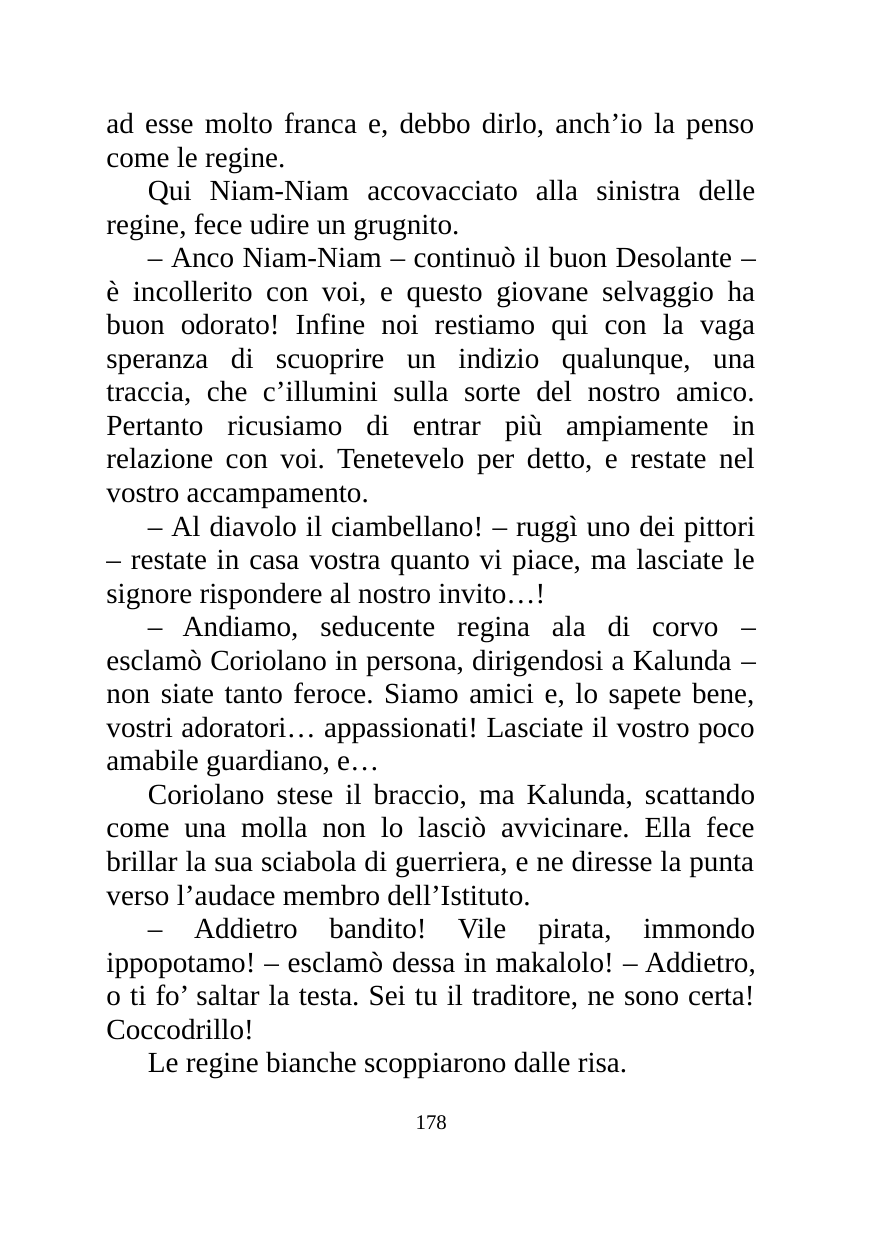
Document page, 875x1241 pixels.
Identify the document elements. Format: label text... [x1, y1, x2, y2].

text – Andiamo, seducente regina ala di corvo – esclamò Coriolano in persona, dirigendosi a Kalunda – non siate tanto feroce. Siamo amici e, lo sapete bene, vostri adoratori… appassionati! Lasciate il vostro poco amabile guardiano, e… [106, 609, 756, 777]
text Le regine bianche scoppiarono dalle risa. [106, 1045, 756, 1079]
text Coriolano stese il braccio, ma Kalunda, scattando come una molla non lo lasciò avvicinare. Ella fece brillar la sua sciabola di guerriera, e ne diresse la punta verso l’audace membro dell’Istituto. [106, 777, 756, 911]
text Qui Niam-Niam accovacciato alla sinistra delle regine, fece udire un grugnito. [106, 173, 756, 240]
text – Addietro bandito! Vile pirata, immondo ippopotamo! – esclamò dessa in makalolo! – Addietro, o ti fo’ saltar la testa. Sei tu il traditore, ne sono certa! Coccodrillo! [106, 911, 756, 1045]
text – Al diavolo il ciambellano! – ruggì uno dei pittori – restate in casa vostra quanto vi piace, ma lasciate le signore rispondere al nostro invito…! [106, 509, 756, 609]
text ad esse molto franca e, debbo dirlo, anch’io la penso come le regine. [106, 106, 756, 173]
text – Anco Niam-Niam ‒ continuò il buon Desolante ‒ è incollerito con voi, e questo giovane selvaggio ha buon odorato! Infine noi restiamo qui con la vaga speranza di scuoprire un indizio qualunque, una traccia, che c’illumini sulla sorte del nostro amico. Pertanto ricusiamo di entrar più ampiamente in relazione con voi. Tenetevelo per detto, e restate nel vostro accampamento. [106, 240, 756, 509]
